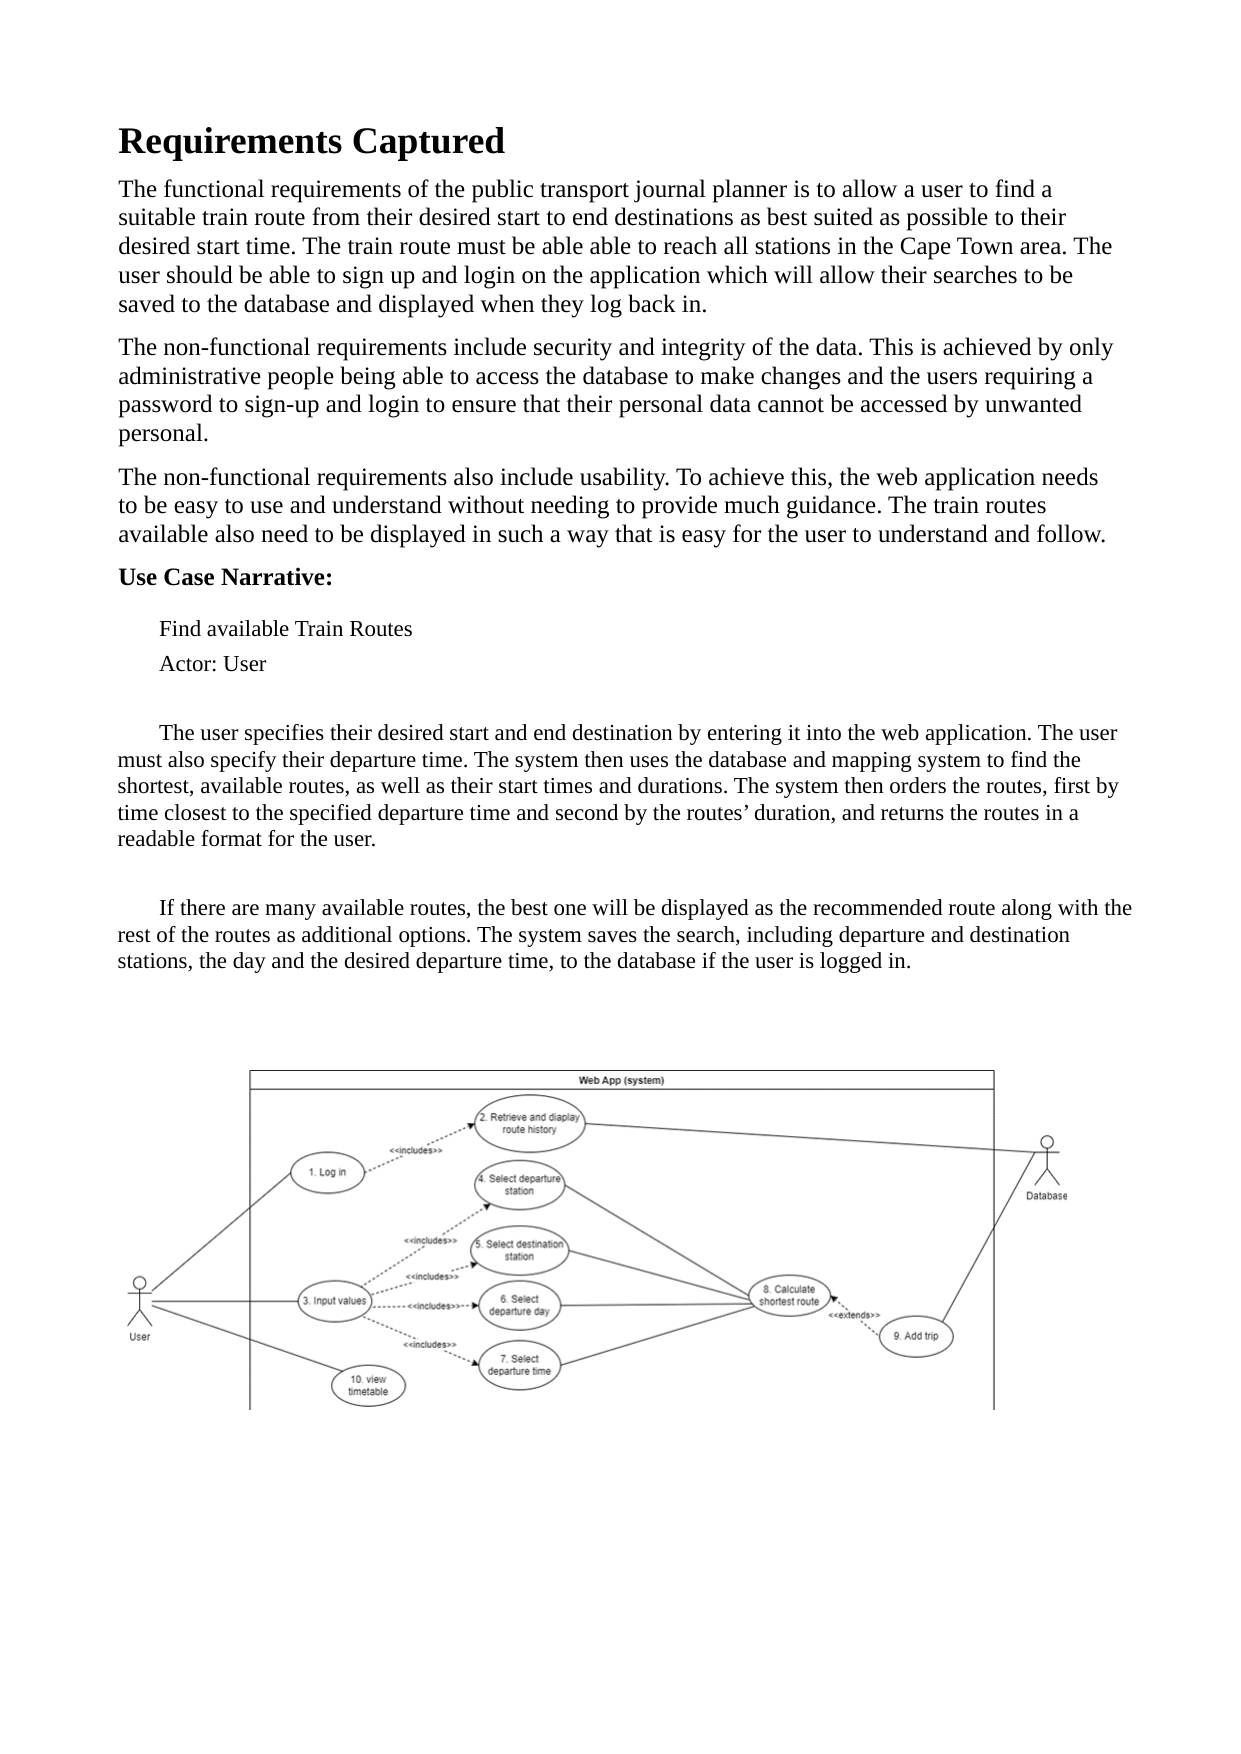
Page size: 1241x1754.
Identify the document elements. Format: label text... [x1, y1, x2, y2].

text The non-functional requirements include security and integrity of the data. This is achieved by only administrative people being able to access the database to make changes and the users requiring a password to sign-up and login to ensure that their personal data cannot be accessed by unwanted personal. [118, 332, 1122, 447]
text Use Case Narrative: [118, 562, 1122, 591]
subtitle Requirements Captured [118, 118, 1122, 161]
text Actor: User [117, 650, 1150, 676]
text The functional requirements of the public transport journal planner is to allow a user to find a suitable train route from their desired start to end destinations as best suited as possible to their desired start time. The train route must be able able to reach all stations in the Cape Town area. The user should be able to sign up and login on the application which will allow their searches to be saved to the database and displayed when they log back in. [118, 174, 1122, 317]
text The user specifies their desired start and end destination by entering it into the web application. The user must also specify their departure time. The system then uses the database and mapping system to find the shortest, available routes, as well as their start times and durations. The system then orders the routes, first by time closest to the specified departure time and second by the routes’ duration, and returns the routes in a readable format for the user. [117, 719, 1150, 851]
text Find available Train Routes [117, 615, 1150, 642]
text If there are many available routes, the best one will be displayed as the recommended route along with the rest of the routes as additional options. The system saves the search, including departure and destination stations, the day and the desired departure time, to the database if the user is logged in. [117, 894, 1150, 973]
text The non-functional requirements also include usability. To achieve this, the web application needs to be easy to use and understand without needing to provide much guidance. The train routes available also need to be displayed in such a way that is easy for the user to understand and follow. [118, 462, 1122, 548]
